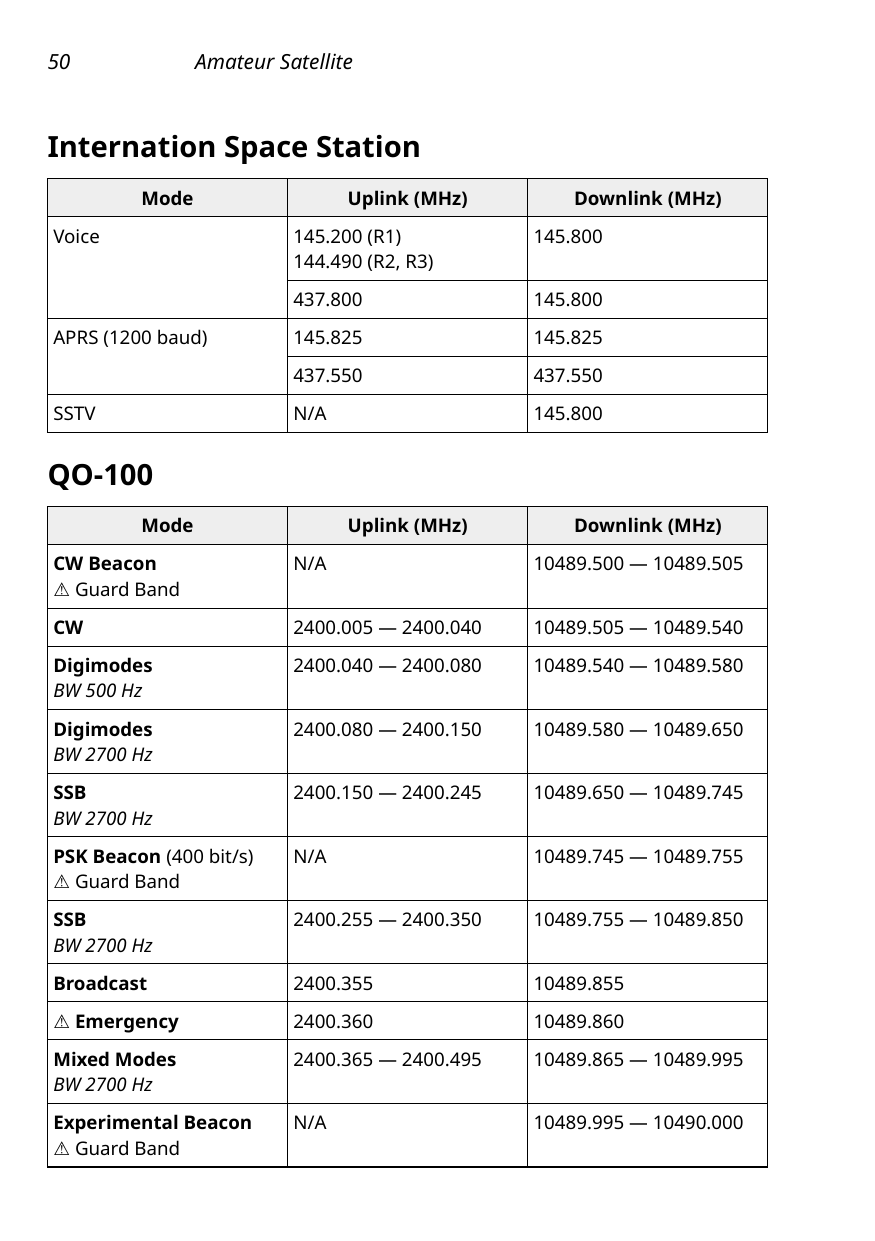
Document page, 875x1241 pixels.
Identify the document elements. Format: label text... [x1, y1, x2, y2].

table_header Mode [48, 507, 287, 544]
table_cell 2400.150 — 2400.245 [288, 774, 527, 836]
table_cell 2400.360 [288, 1002, 527, 1039]
table_cell 145.200 (R1) 144.490 (R2, R3) [288, 217, 527, 280]
table_cell 2400.005 — 2400.040 [288, 609, 527, 646]
table_cell Voice [48, 217, 287, 318]
table_cell 10489.855 [528, 964, 767, 1001]
table_cell 2400.365 — 2400.495 [288, 1040, 527, 1103]
table_cell 145.800 [528, 281, 767, 318]
table_cell 437.800 [288, 281, 527, 318]
table_header Uplink (MHz) [288, 179, 527, 216]
table_cell Experimental Beacon ⚠ Guard Band [48, 1104, 287, 1166]
table_header Downlink (MHz) [528, 179, 767, 216]
table_cell SSB BW 2700 Hz [48, 901, 287, 963]
table_cell SSTV [48, 395, 287, 432]
subtitle QO-100 [47, 454, 768, 493]
table_cell ⚠ Emergency [48, 1002, 287, 1039]
table_cell 2400.040 — 2400.080 [288, 647, 527, 709]
table_cell 10489.995 — 10490.000 [528, 1104, 767, 1166]
table_cell PSK Beacon (400 bit/s) ⚠ Guard Band [48, 837, 287, 900]
table_cell CW [48, 609, 287, 646]
table_cell APRS (1200 baud) [48, 319, 287, 394]
table_cell 10489.580 — 10489.650 [528, 710, 767, 773]
table_header Uplink (MHz) [288, 507, 527, 544]
table_cell Broadcast [48, 964, 287, 1001]
table_cell 10489.505 — 10489.540 [528, 609, 767, 646]
table_cell 145.825 [288, 319, 527, 356]
table_cell N/A [288, 395, 527, 432]
table_cell SSB BW 2700 Hz [48, 774, 287, 836]
table_cell 10489.650 — 10489.745 [528, 774, 767, 836]
table_cell 145.825 [528, 319, 767, 356]
table_cell Mixed Modes BW 2700 Hz [48, 1040, 287, 1103]
table_cell 10489.500 — 10489.505 [528, 545, 767, 607]
table_header Mode [48, 179, 287, 216]
table_cell 437.550 [528, 357, 767, 394]
table_cell 10489.745 — 10489.755 [528, 837, 767, 900]
table_cell 145.800 [528, 217, 767, 280]
table_cell 2400.080 — 2400.150 [288, 710, 527, 773]
table_cell 10489.865 — 10489.995 [528, 1040, 767, 1103]
table_cell 2400.255 — 2400.350 [288, 901, 527, 963]
table_cell 2400.355 [288, 964, 527, 1001]
table_cell 10489.755 — 10489.850 [528, 901, 767, 963]
table_cell Digimodes BW 500 Hz [48, 647, 287, 709]
table_cell N/A [288, 1104, 527, 1166]
table_cell 10489.860 [528, 1002, 767, 1039]
subtitle Internation Space Station [47, 126, 768, 166]
table_cell 10489.540 — 10489.580 [528, 647, 767, 709]
table_cell N/A [288, 837, 527, 900]
table_cell N/A [288, 545, 527, 607]
table_cell Digimodes BW 2700 Hz [48, 710, 287, 773]
table_cell 437.550 [288, 357, 527, 394]
table_cell 145.800 [528, 395, 767, 432]
table_header Downlink (MHz) [528, 507, 767, 544]
table_cell CW Beacon ⚠ Guard Band [48, 545, 287, 607]
